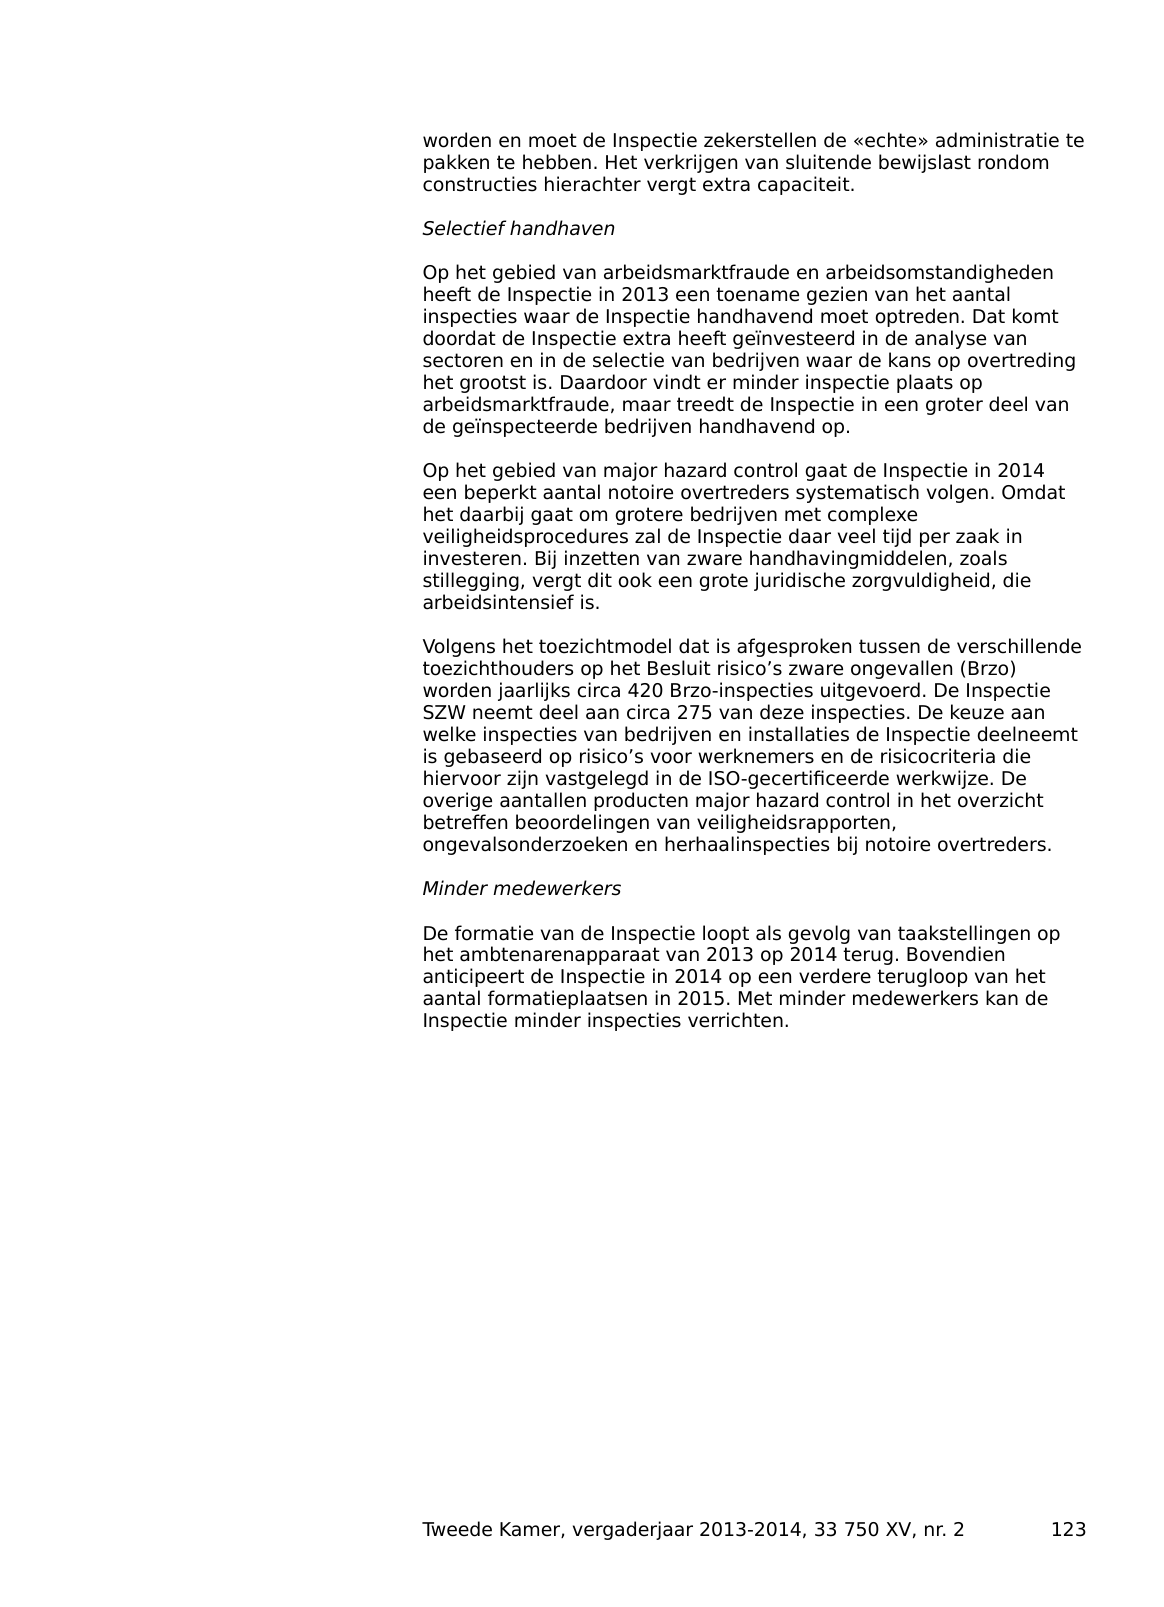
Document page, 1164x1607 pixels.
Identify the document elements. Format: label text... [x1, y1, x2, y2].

subtitle Minder medewerkers [422, 878, 1087, 900]
subtitle Selectief handhaven [422, 218, 1087, 240]
text Op het gebied van major hazard control gaat de Inspectie in 2014 een beperkt aantal notoire overtreders systematisch volgen. Omdat het daarbij gaat om grotere bedrijven met complexe veiligheidsprocedures zal de Inspectie daar veel tijd per zaak in investeren. Bij inzetten van zware handhavingmiddelen, zoals stillegging, vergt dit ook een grote juridische zorgvuldigheid, die arbeidsintensief is. [422, 460, 1087, 614]
text Op het gebied van arbeidsmarktfraude en arbeidsomstandigheden heeft de Inspectie in 2013 een toename gezien van het aantal inspecties waar de Inspectie handhavend moet optreden. Dat komt doordat de Inspectie extra heeft geïnvesteerd in de analyse van sectoren en in de selectie van bedrijven waar de kans op overtreding het grootst is. Daardoor vindt er minder inspectie plaats op arbeidsmarktfraude, maar treedt de Inspectie in een groter deel van de geïnspecteerde bedrijven handhavend op. [422, 262, 1087, 438]
text De formatie van de Inspectie loopt als gevolg van taakstellingen op het ambtenarenapparaat van 2013 op 2014 terug. Bovendien anticipeert de Inspectie in 2014 op een verdere terugloop van het aantal formatieplaatsen in 2015. Met minder medewerkers kan de Inspectie minder inspecties verrichten. [422, 922, 1087, 1032]
text worden en moet de Inspectie zekerstellen de «echte» administratie te pakken te hebben. Het verkrijgen van sluitende bewijslast rondom constructies hierachter vergt extra capaciteit. [422, 130, 1087, 196]
text Volgens het toezichtmodel dat is afgesproken tussen de verschillende toezichthouders op het Besluit risico’s zware ongevallen (Brzo) worden jaarlijks circa 420 Brzo-inspecties uitgevoerd. De Inspectie SZW neemt deel aan circa 275 van deze inspecties. De keuze aan welke inspecties van bedrijven en installaties de Inspectie deelneemt is gebaseerd op risico’s voor werknemers en de risicocriteria die hiervoor zijn vastgelegd in de ISO-gecertificeerde werkwijze. De overige aantallen producten major hazard control in het overzicht betreffen beoordelingen van veiligheidsrapporten, ongevalsonderzoeken en herhaalinspecties bij notoire overtreders. [422, 636, 1087, 856]
